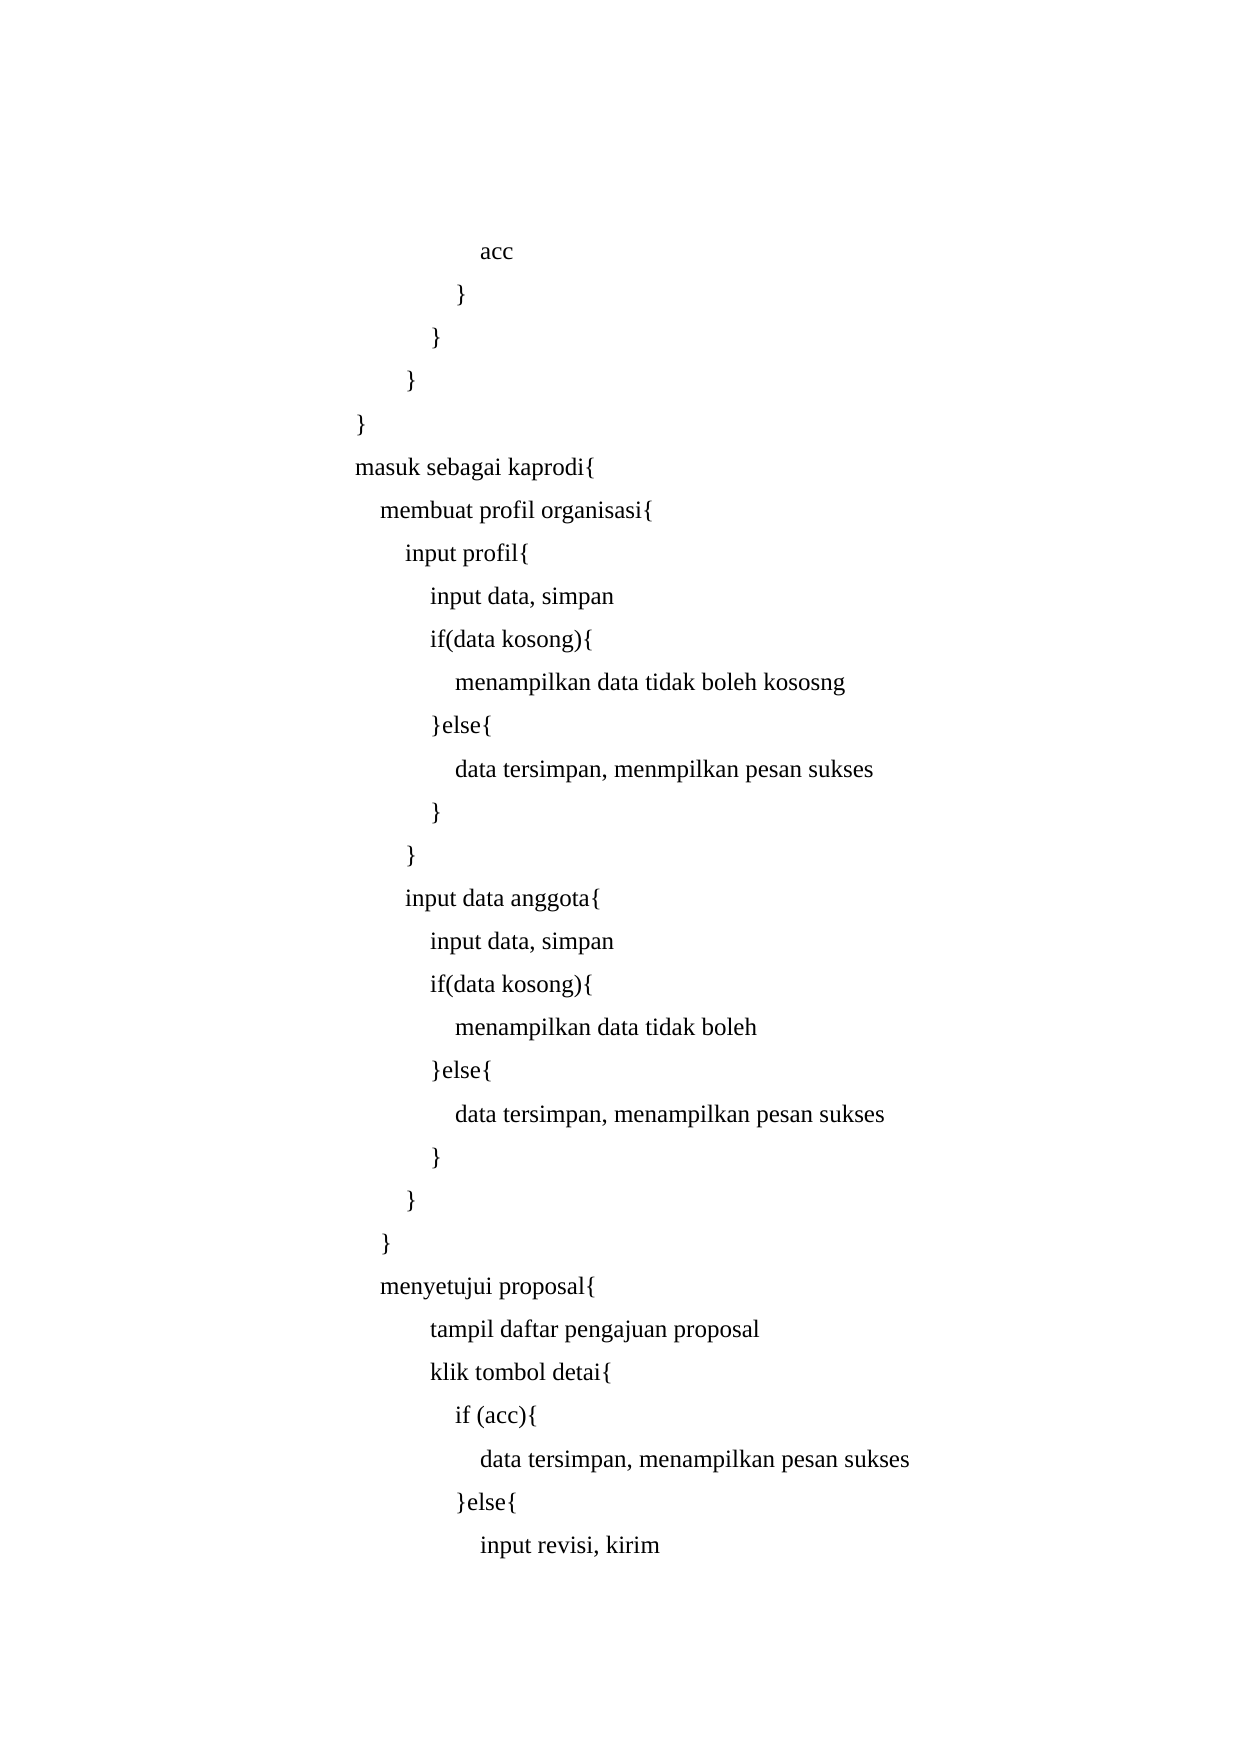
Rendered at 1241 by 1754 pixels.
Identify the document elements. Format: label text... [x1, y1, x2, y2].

text } [330, 1228, 1063, 1257]
text } [330, 840, 1063, 869]
text masuk sebagai kaprodi{ [330, 452, 1063, 481]
text tampil daftar pengajuan proposal [330, 1314, 1063, 1343]
text input profil{ [330, 538, 1063, 567]
text } [330, 1142, 1063, 1171]
text acc [330, 236, 1063, 265]
text if(data kosong){ [330, 624, 1063, 653]
text } [330, 366, 1063, 394]
text } [330, 279, 1063, 308]
text data tersimpan, menampilkan pesan sukses [330, 1099, 1063, 1127]
text menyetujui proposal{ [330, 1271, 1063, 1300]
text input revisi, kirim [330, 1530, 1063, 1559]
text menampilkan data tidak boleh kososng [330, 667, 1063, 696]
text } [330, 322, 1063, 351]
text if(data kosong){ [330, 969, 1063, 998]
text input data anggota{ [330, 883, 1063, 912]
text menampilkan data tidak boleh [330, 1012, 1063, 1041]
text } [330, 1185, 1063, 1214]
text data tersimpan, menampilkan pesan sukses [330, 1444, 1063, 1472]
text }else{ [330, 1056, 1063, 1084]
text }else{ [330, 711, 1063, 739]
text input data, simpan [330, 926, 1063, 955]
text if (acc){ [330, 1401, 1063, 1429]
text data tersimpan, menmpilkan pesan sukses [330, 754, 1063, 782]
text } [330, 797, 1063, 826]
text }else{ [330, 1487, 1063, 1516]
text membuat profil organisasi{ [330, 495, 1063, 524]
text klik tombol detai{ [330, 1357, 1063, 1386]
text } [330, 409, 1063, 437]
text input data, simpan [330, 581, 1063, 610]
